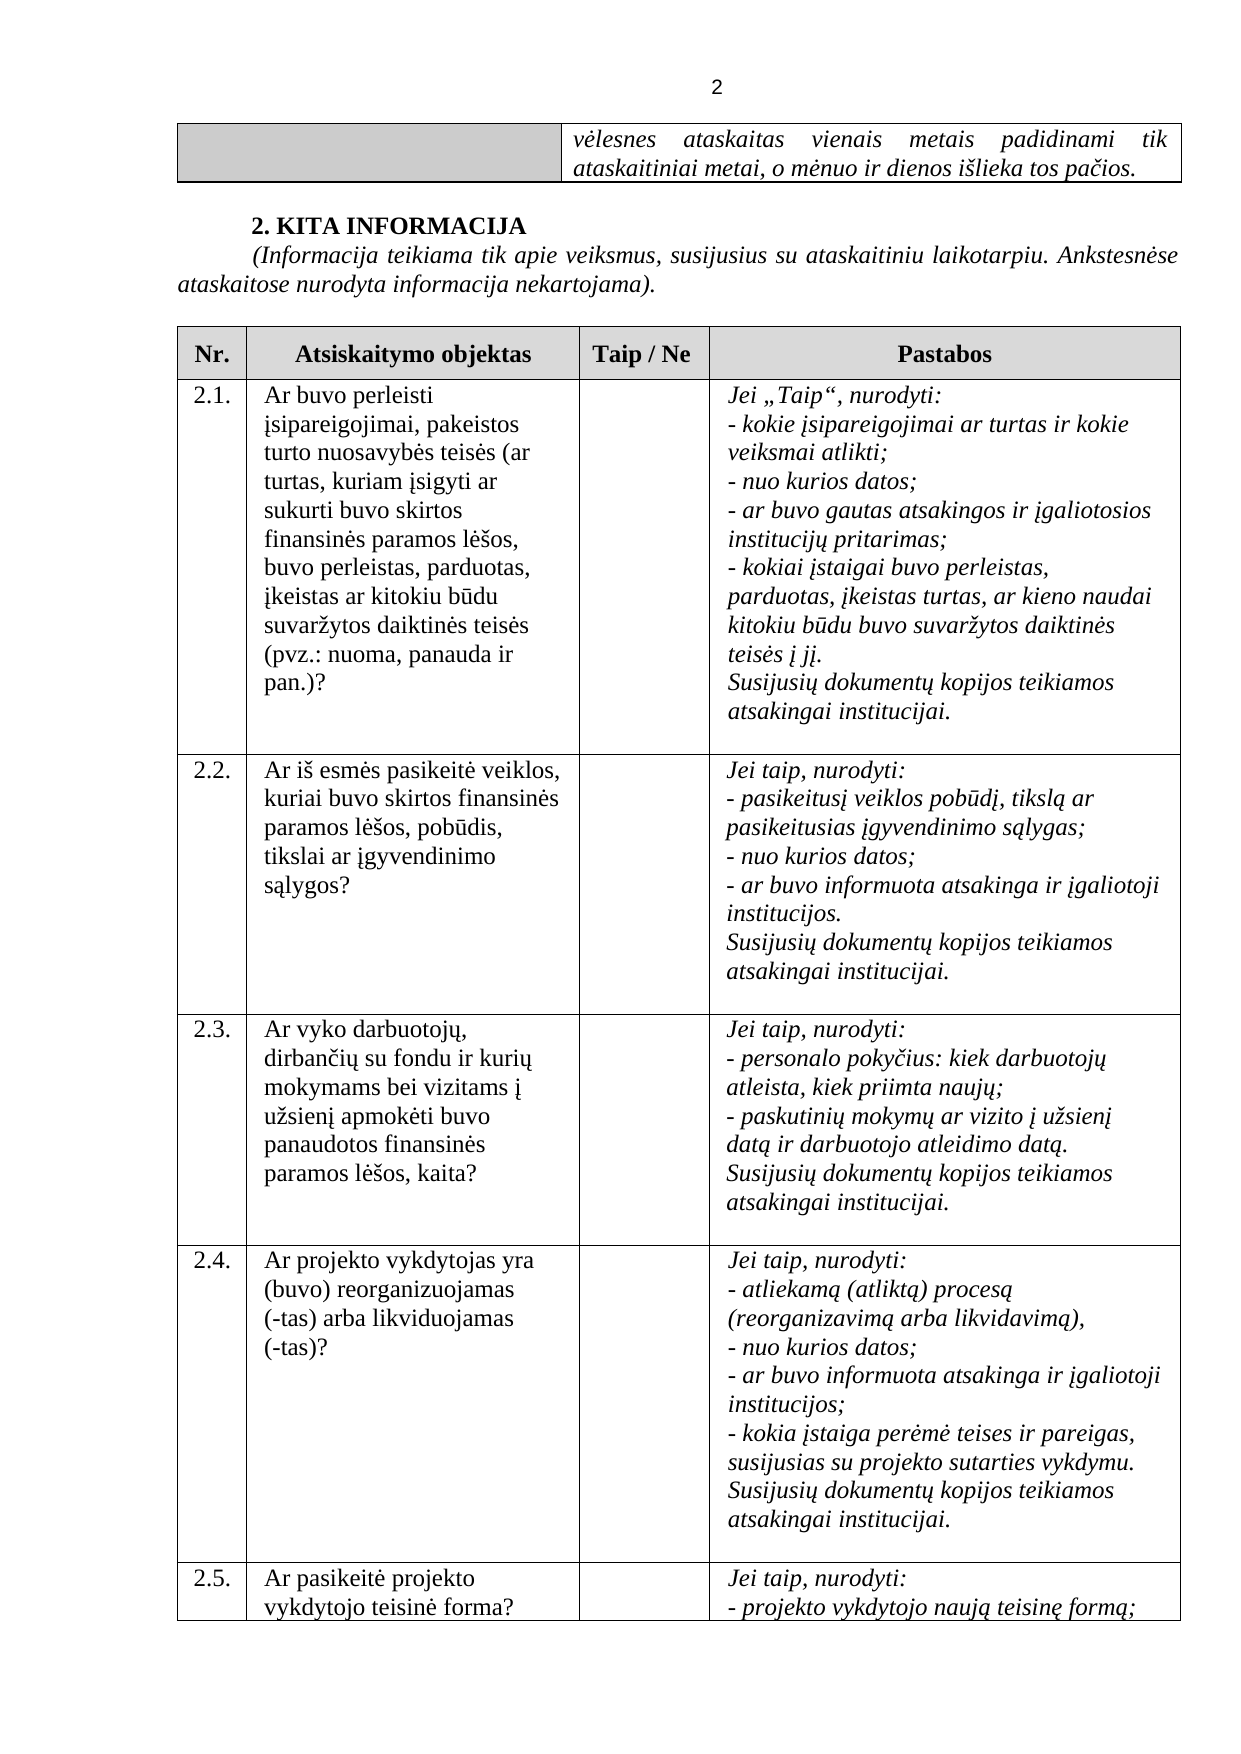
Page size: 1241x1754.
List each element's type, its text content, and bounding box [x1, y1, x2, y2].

table_cell 2.4. [178, 1246, 246, 1562]
table_cell [178, 124, 561, 181]
table_header Nr. [178, 327, 246, 379]
table_cell 2.1. [178, 380, 246, 754]
table_header Pastabos [710, 327, 1180, 379]
table_cell Jei „Taip“, nurodyti: - kokie įsipareigojimai ar turtas ir kokie veiksmai atlikti; - nuo kurios datos; - ar buvo gautas atsakingos ir įgaliotosios institucijų pritarimas; - kokiai įstaigai buvo perleistas, parduotas, įkeistas turtas, ar kieno naudai kitokiu būdu buvo suvaržytos daiktinės teisės į jį. Susijusių dokumentų kopijos teikiamos atsakingai institucijai. [710, 380, 1180, 754]
table_cell Ar pasikeitė projekto vykdytojo teisinė forma? [247, 1563, 579, 1620]
table_cell Ar vyko darbuotojų, dirbančių su fondu ir kurių mokymams bei vizitams į užsienį apmokėti buvo panaudotos finansinės paramos lėšos, kaita? [247, 1015, 579, 1244]
table_cell 2.3. [178, 1015, 246, 1244]
table_header Taip / Ne [580, 327, 709, 379]
table_cell [580, 1563, 709, 1620]
text (Informacija teikiama tik apie veiksmus, susijusius su ataskaitiniu laikotarpiu. Ankstesnėse ataskaitose nurodyta informacija nekartojama). [177, 240, 1181, 297]
table_header Atsiskaitymo objektas [247, 327, 579, 379]
table_cell [580, 1246, 709, 1562]
table_cell Ar buvo perleisti įsipareigojimai, pakeistos turto nuosavybės teisės (ar turtas, kuriam įsigyti ar sukurti buvo skirtos finansinės paramos lėšos, buvo perleistas, parduotas, įkeistas ar kitokiu būdu suvaržytos daiktinės teisės (pvz.: nuoma, panauda ir pan.)? [247, 380, 579, 754]
table_cell [580, 1015, 709, 1244]
table_cell 2.5. [178, 1563, 246, 1620]
table_cell Jei taip, nurodyti: - atliekamą (atliktą) procesą (reorganizavimą arba likvidavimą), - nuo kurios datos; - ar buvo informuota atsakinga ir įgaliotoji institucijos; - kokia įstaiga perėmė teises ir pareigas, susijusias su projekto sutarties vykdymu. Susijusių dokumentų kopijos teikiamos atsakingai institucijai. [710, 1246, 1180, 1562]
table_cell Ar iš esmės pasikeitė veiklos, kuriai buvo skirtos finansinės paramos lėšos, pobūdis, tikslai ar įgyvendinimo sąlygos? [247, 755, 579, 1013]
table_cell Ar projekto vykdytojas yra (buvo) reorganizuojamas (-tas) arba likviduojamas (-tas)? [247, 1246, 579, 1562]
table_cell 2.2. [178, 755, 246, 1013]
table_cell [580, 380, 709, 754]
table_cell Jei taip, nurodyti: - personalo pokyčius: kiek darbuotojų atleista, kiek priimta naujų; - paskutinių mokymų ar vizito į užsienį datą ir darbuotojo atleidimo datą. Susijusių dokumentų kopijos teikiamos atsakingai institucijai. [710, 1015, 1180, 1244]
text 2. KITA INFORMACIJA [177, 211, 1181, 240]
table_cell [580, 755, 709, 1013]
table_cell Jei taip, nurodyti: - projekto vykdytojo naują teisinę formą; [710, 1563, 1180, 1620]
table_cell vėlesnes ataskaitas vienais metais padidinami tik ataskaitiniai metai, o mėnuo ir dienos išlieka tos pačios. [562, 124, 1181, 181]
table_cell Jei taip, nurodyti: - pasikeitusį veiklos pobūdį, tikslą ar pasikeitusias įgyvendinimo sąlygas; - nuo kurios datos; - ar buvo informuota atsakinga ir įgaliotoji institucijos. Susijusių dokumentų kopijos teikiamos atsakingai institucijai. [710, 755, 1180, 1013]
